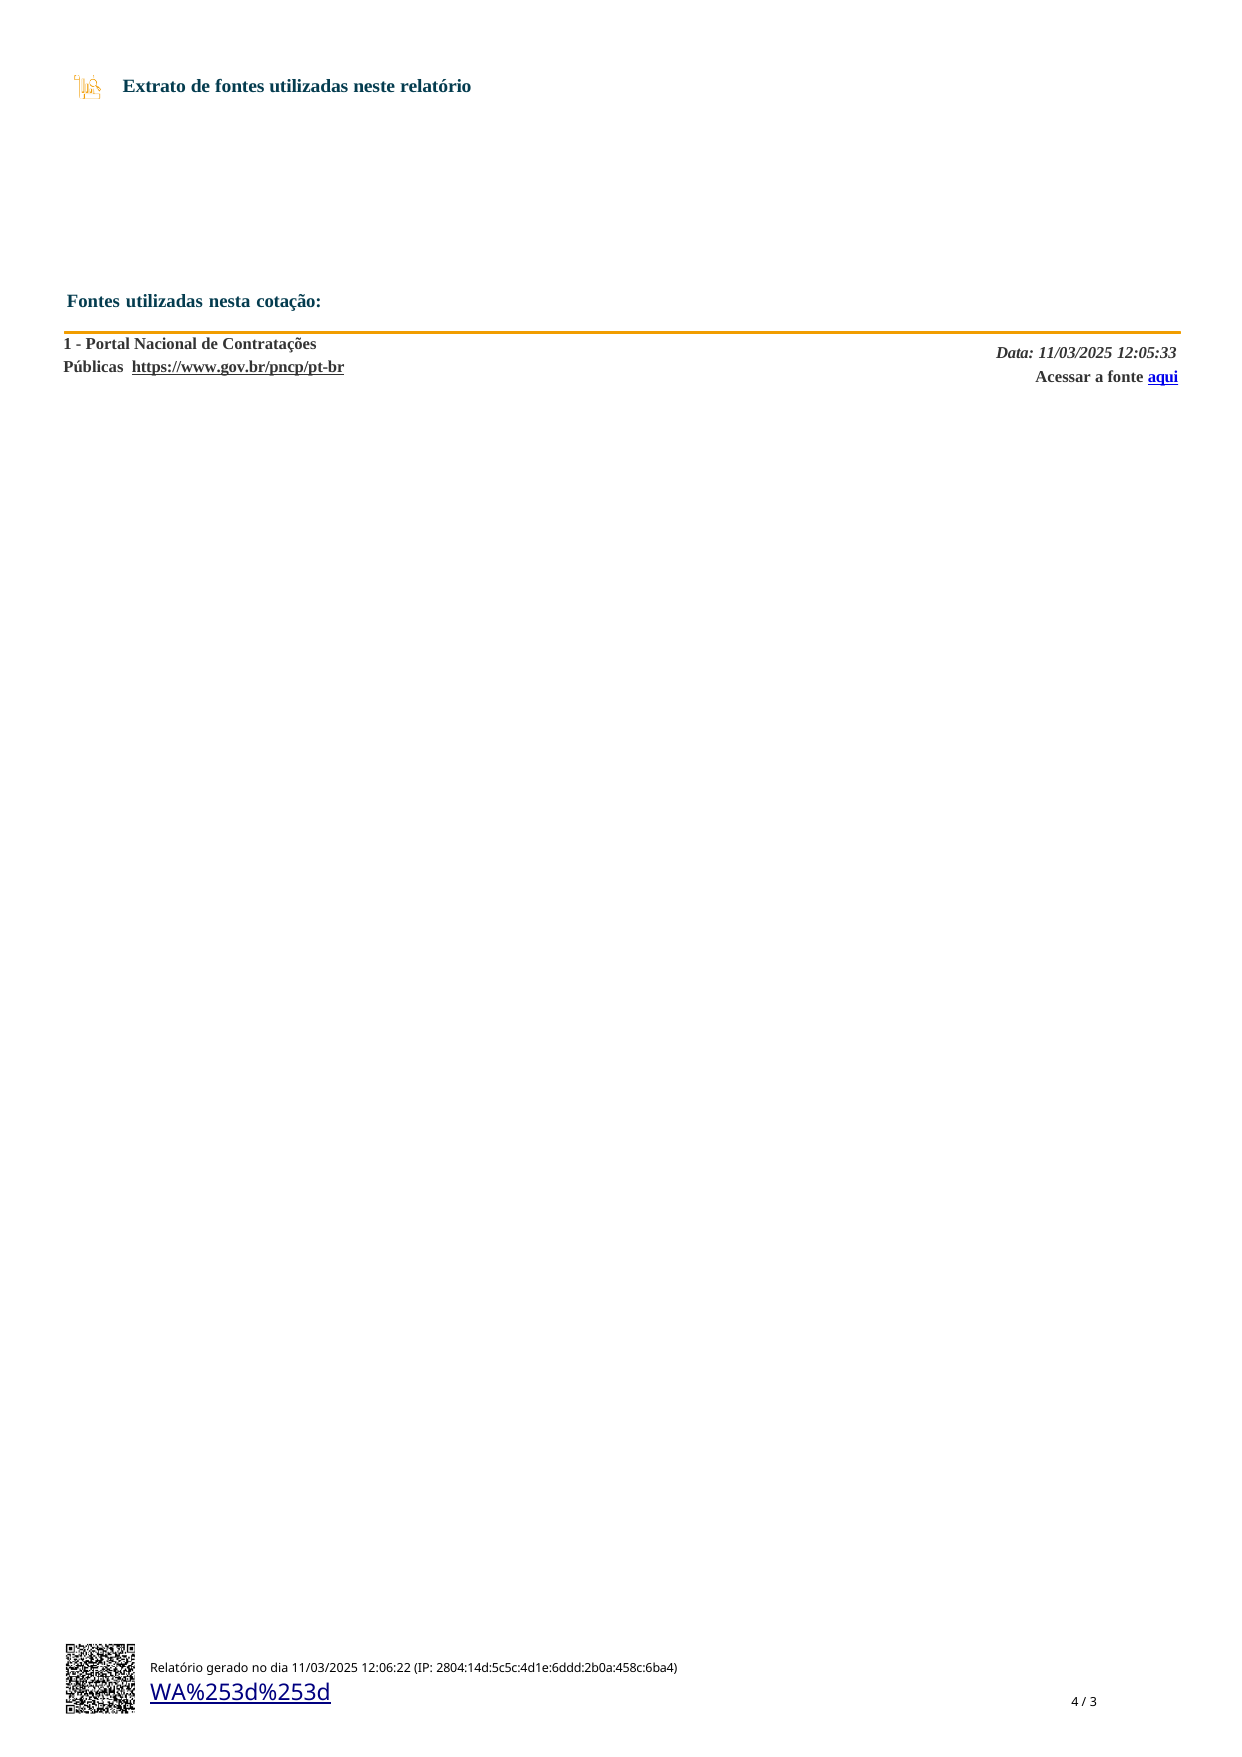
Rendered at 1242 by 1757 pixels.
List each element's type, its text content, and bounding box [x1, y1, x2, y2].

text Data: 11/03/2025 12:05:33 [991, 343, 1178, 362]
text ATENÇÃO - O Banco de Preços é uma solução tecnológica que atende aos parâmetros de pesquisa dispostos em Leis vigentes, Instruções Normativas, Acórdãos, Regulamentos, Decretos e Portarias. Sendo assim, por reunir diversas fontes governamentais, complementares e sites de domínio amplo, o sistema não é considerado uma fonte e, sim, um meio para que as pesquisas sejam realizadas de forma segura, ágil e eficaz. [81, 129, 1155, 220]
text 1 - Portal Nacional de Contratações Públicas https://www.gov.br/pncp/pt-br [63, 333, 379, 376]
text Acessar a fonte aqui [991, 367, 1178, 386]
text Extrato de fontes utilizadas neste relatório [122, 75, 1183, 97]
text Fontes utilizadas nesta cotação: [67, 290, 1183, 312]
